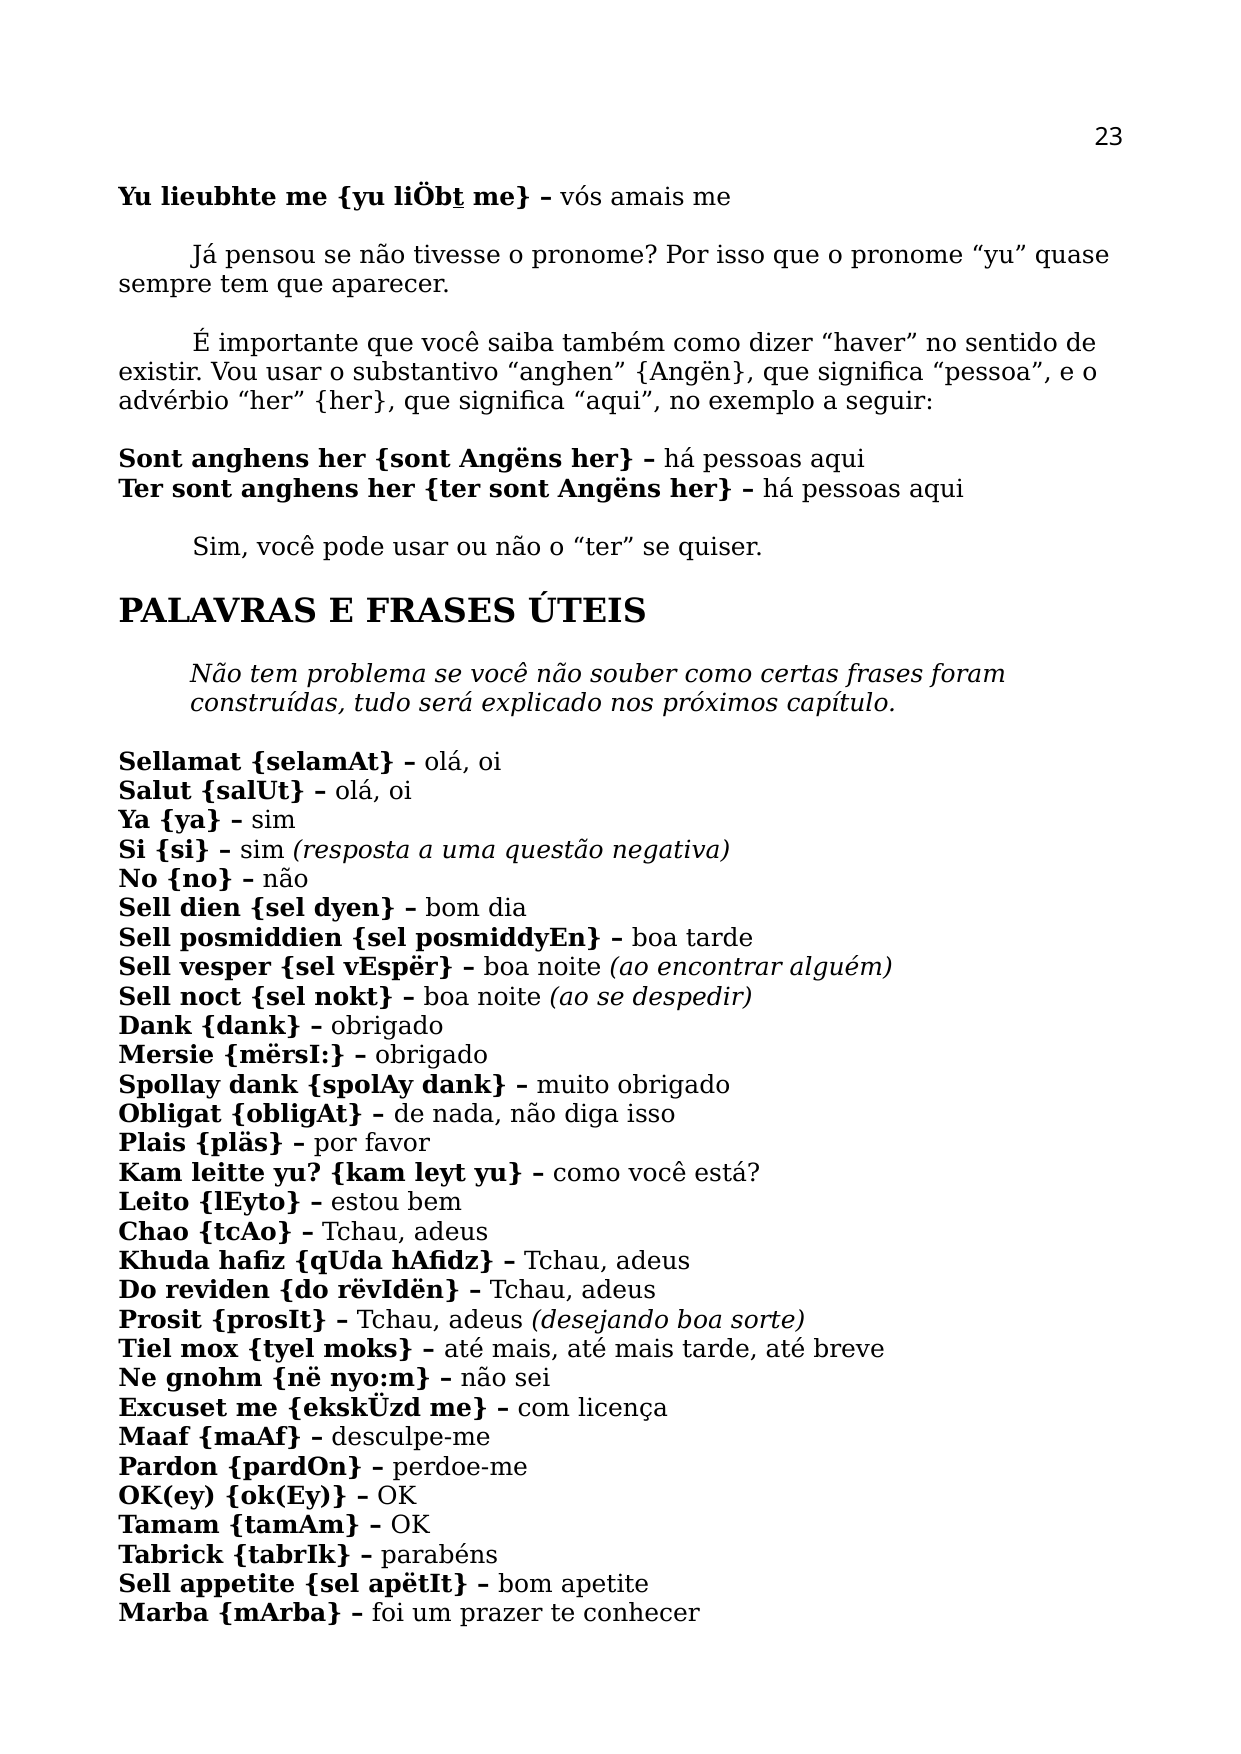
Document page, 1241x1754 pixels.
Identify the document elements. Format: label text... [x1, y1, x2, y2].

text Salut {salUt} – olá, oi [118, 776, 1123, 805]
subtitle PALAVRAS E FRASES ÚTEIS [118, 591, 1123, 630]
text Marba {mArba} – foi um prazer te conhecer [118, 1598, 1123, 1628]
text Tiel mox {tyel moks} – até mais, até mais tarde, até breve [118, 1334, 1123, 1363]
text Ne gnohm {në nyo:m} – não sei [118, 1363, 1123, 1393]
text Obligat {obligAt} – de nada, não diga isso [118, 1099, 1123, 1128]
text Tabrick {tabrIk} – parabéns [118, 1539, 1123, 1569]
text Plais {pläs} – por favor [118, 1128, 1123, 1158]
text Si {si} – sim (resposta a uma questão negativa) [118, 834, 1123, 864]
text No {no} – não [118, 864, 1123, 893]
text Yu lieubhte me {yu liÖbt me} – vós amais me [118, 182, 1123, 211]
text Sont anghens her {sont Angëns her} – há pessoas aqui [118, 444, 1123, 474]
text Ter sont anghens her {ter sont Angëns her} – há pessoas aqui [118, 474, 1123, 503]
text Dank {dank} – obrigado [118, 1011, 1123, 1040]
text Prosit {prosIt} – Tchau, adeus (desejando boa sorte) [118, 1304, 1123, 1334]
text Kam leitte yu? {kam leyt yu} – como você está? [118, 1158, 1123, 1187]
text OK(ey) {ok(Ey)} – OK [118, 1481, 1123, 1510]
text Spollay dank {spolAy dank} – muito obrigado [118, 1069, 1123, 1099]
text Leito {lEyto} – estou bem [118, 1187, 1123, 1216]
text Sell noct {sel nokt} – boa noite (ao se despedir) [118, 981, 1123, 1011]
text Sell dien {sel dyen} – bom dia [118, 893, 1123, 923]
text Ya {ya} – sim [118, 805, 1123, 834]
text Pardon {pardOn} – perdoe-me [118, 1451, 1123, 1481]
text Sell vesper {sel vEspër} – boa noite (ao encontrar alguém) [118, 952, 1123, 981]
text Tamam {tamAm} – OK [118, 1510, 1123, 1539]
text Chao {tcAo} – Tchau, adeus [118, 1216, 1123, 1246]
text Sim, você pode usar ou não o “ter” se quiser. [118, 532, 1123, 561]
text Khuda hafiz {qUda hAfidz} – Tchau, adeus [118, 1246, 1123, 1275]
text Sell posmiddien {sel posmiddyEn} – boa tarde [118, 923, 1123, 952]
text É importante que você saiba também como dizer “haver” no sentido de existir. Vou usar o substantivo “anghen” {Angën}, que significa “pessoa”, e o advérbio “her” {her}, que significa “aqui”, no exemplo a seguir: [118, 328, 1123, 415]
text Não tem problema se você não souber como certas frases foram construídas, tudo será explicado nos próximos capítulo. [190, 659, 1123, 717]
text Do reviden {do rëvIdën} – Tchau, adeus [118, 1275, 1123, 1304]
text Sell appetite {sel apëtIt} – bom apetite [118, 1569, 1123, 1598]
text Excuset me {ekskÜzd me} – com licença [118, 1393, 1123, 1422]
text Sellamat {selamAt} – olá, oi [118, 746, 1123, 776]
text Já pensou se não tivesse o pronome? Por isso que o pronome “yu” quase sempre tem que aparecer. [118, 240, 1123, 298]
text Mersie {mërsI:} – obrigado [118, 1040, 1123, 1069]
text Maaf {maAf} – desculpe-me [118, 1422, 1123, 1451]
